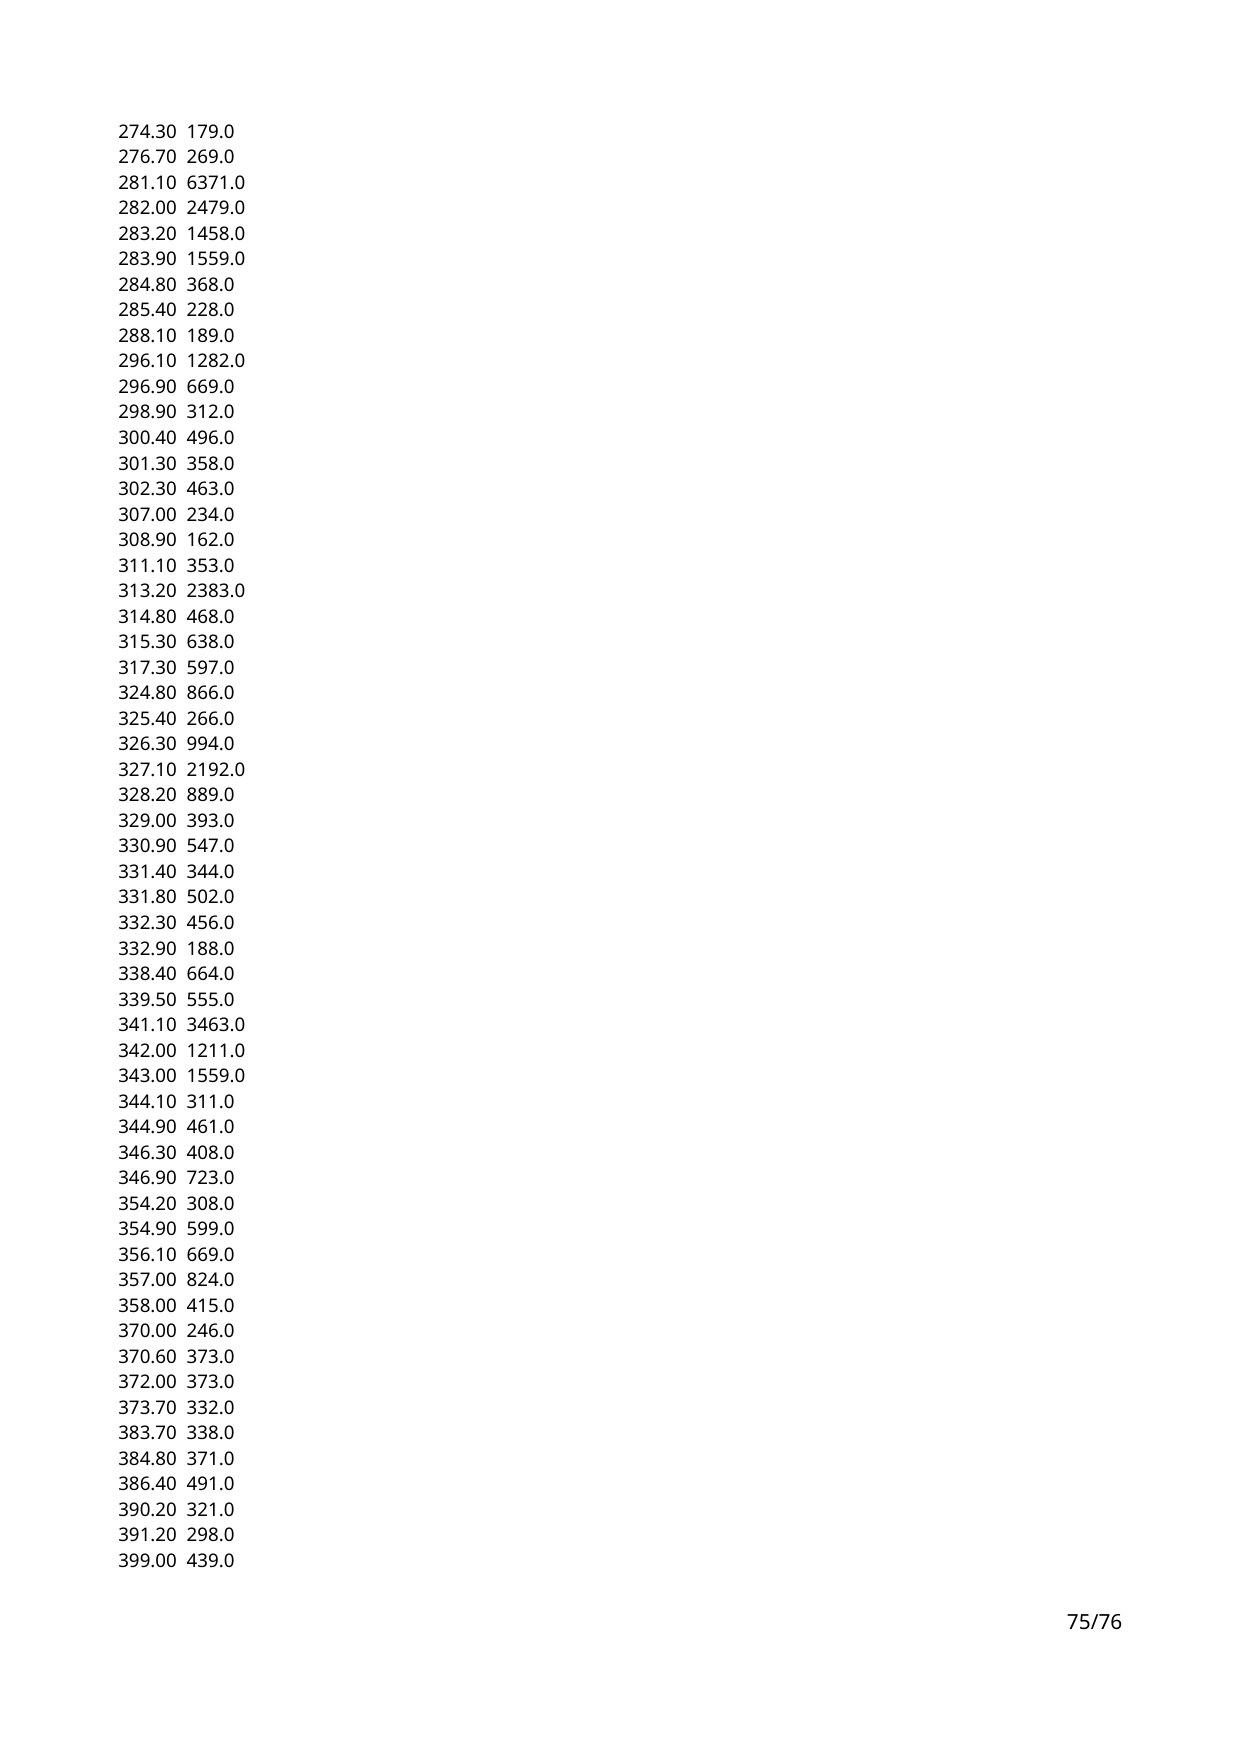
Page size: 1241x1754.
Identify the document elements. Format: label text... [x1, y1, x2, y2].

text 288.10 189.0 [118, 322, 1122, 348]
text 373.70 332.0 [118, 1394, 1122, 1420]
text 284.80 368.0 [118, 271, 1122, 297]
text 330.90 547.0 [118, 833, 1122, 858]
text 354.20 308.0 [118, 1190, 1122, 1216]
text 386.40 491.0 [118, 1471, 1122, 1496]
text 332.30 456.0 [118, 909, 1122, 935]
text 391.20 298.0 [118, 1522, 1122, 1547]
text 311.10 353.0 [118, 552, 1122, 577]
text 274.30 179.0 [118, 118, 1122, 144]
text 317.30 597.0 [118, 654, 1122, 679]
text 384.80 371.0 [118, 1445, 1122, 1471]
text 298.90 312.0 [118, 399, 1122, 424]
text 326.30 994.0 [118, 731, 1122, 756]
text 300.40 496.0 [118, 424, 1122, 450]
text 276.70 269.0 [118, 144, 1122, 169]
text 342.00 1211.0 [118, 1037, 1122, 1062]
text 339.50 555.0 [118, 986, 1122, 1011]
text 383.70 338.0 [118, 1420, 1122, 1445]
text 372.00 373.0 [118, 1369, 1122, 1394]
text 356.10 669.0 [118, 1241, 1122, 1267]
text 370.00 246.0 [118, 1318, 1122, 1343]
text 327.10 2192.0 [118, 756, 1122, 782]
text 308.90 162.0 [118, 526, 1122, 552]
text 346.30 408.0 [118, 1139, 1122, 1164]
text 331.80 502.0 [118, 884, 1122, 909]
text 390.20 321.0 [118, 1496, 1122, 1522]
text 331.40 344.0 [118, 858, 1122, 884]
text 313.20 2383.0 [118, 577, 1122, 603]
text 296.90 669.0 [118, 373, 1122, 399]
text 315.30 638.0 [118, 628, 1122, 654]
text 285.40 228.0 [118, 297, 1122, 322]
text 341.10 3463.0 [118, 1011, 1122, 1037]
text 354.90 599.0 [118, 1216, 1122, 1241]
text 296.10 1282.0 [118, 348, 1122, 373]
text 283.20 1458.0 [118, 220, 1122, 246]
text 328.20 889.0 [118, 782, 1122, 807]
text 324.80 866.0 [118, 679, 1122, 705]
text 325.40 266.0 [118, 705, 1122, 731]
text 283.90 1559.0 [118, 246, 1122, 271]
text 332.90 188.0 [118, 935, 1122, 960]
text 281.10 6371.0 [118, 169, 1122, 195]
text 314.80 468.0 [118, 603, 1122, 628]
text 346.90 723.0 [118, 1164, 1122, 1190]
text 282.00 2479.0 [118, 195, 1122, 220]
text 307.00 234.0 [118, 501, 1122, 526]
text 329.00 393.0 [118, 807, 1122, 833]
text 357.00 824.0 [118, 1267, 1122, 1292]
text 301.30 358.0 [118, 450, 1122, 475]
text 343.00 1559.0 [118, 1062, 1122, 1088]
text 344.90 461.0 [118, 1113, 1122, 1139]
text 399.00 439.0 [118, 1547, 1122, 1573]
text 358.00 415.0 [118, 1292, 1122, 1318]
text 338.40 664.0 [118, 960, 1122, 986]
text 370.60 373.0 [118, 1343, 1122, 1369]
text 344.10 311.0 [118, 1088, 1122, 1113]
text 302.30 463.0 [118, 475, 1122, 501]
